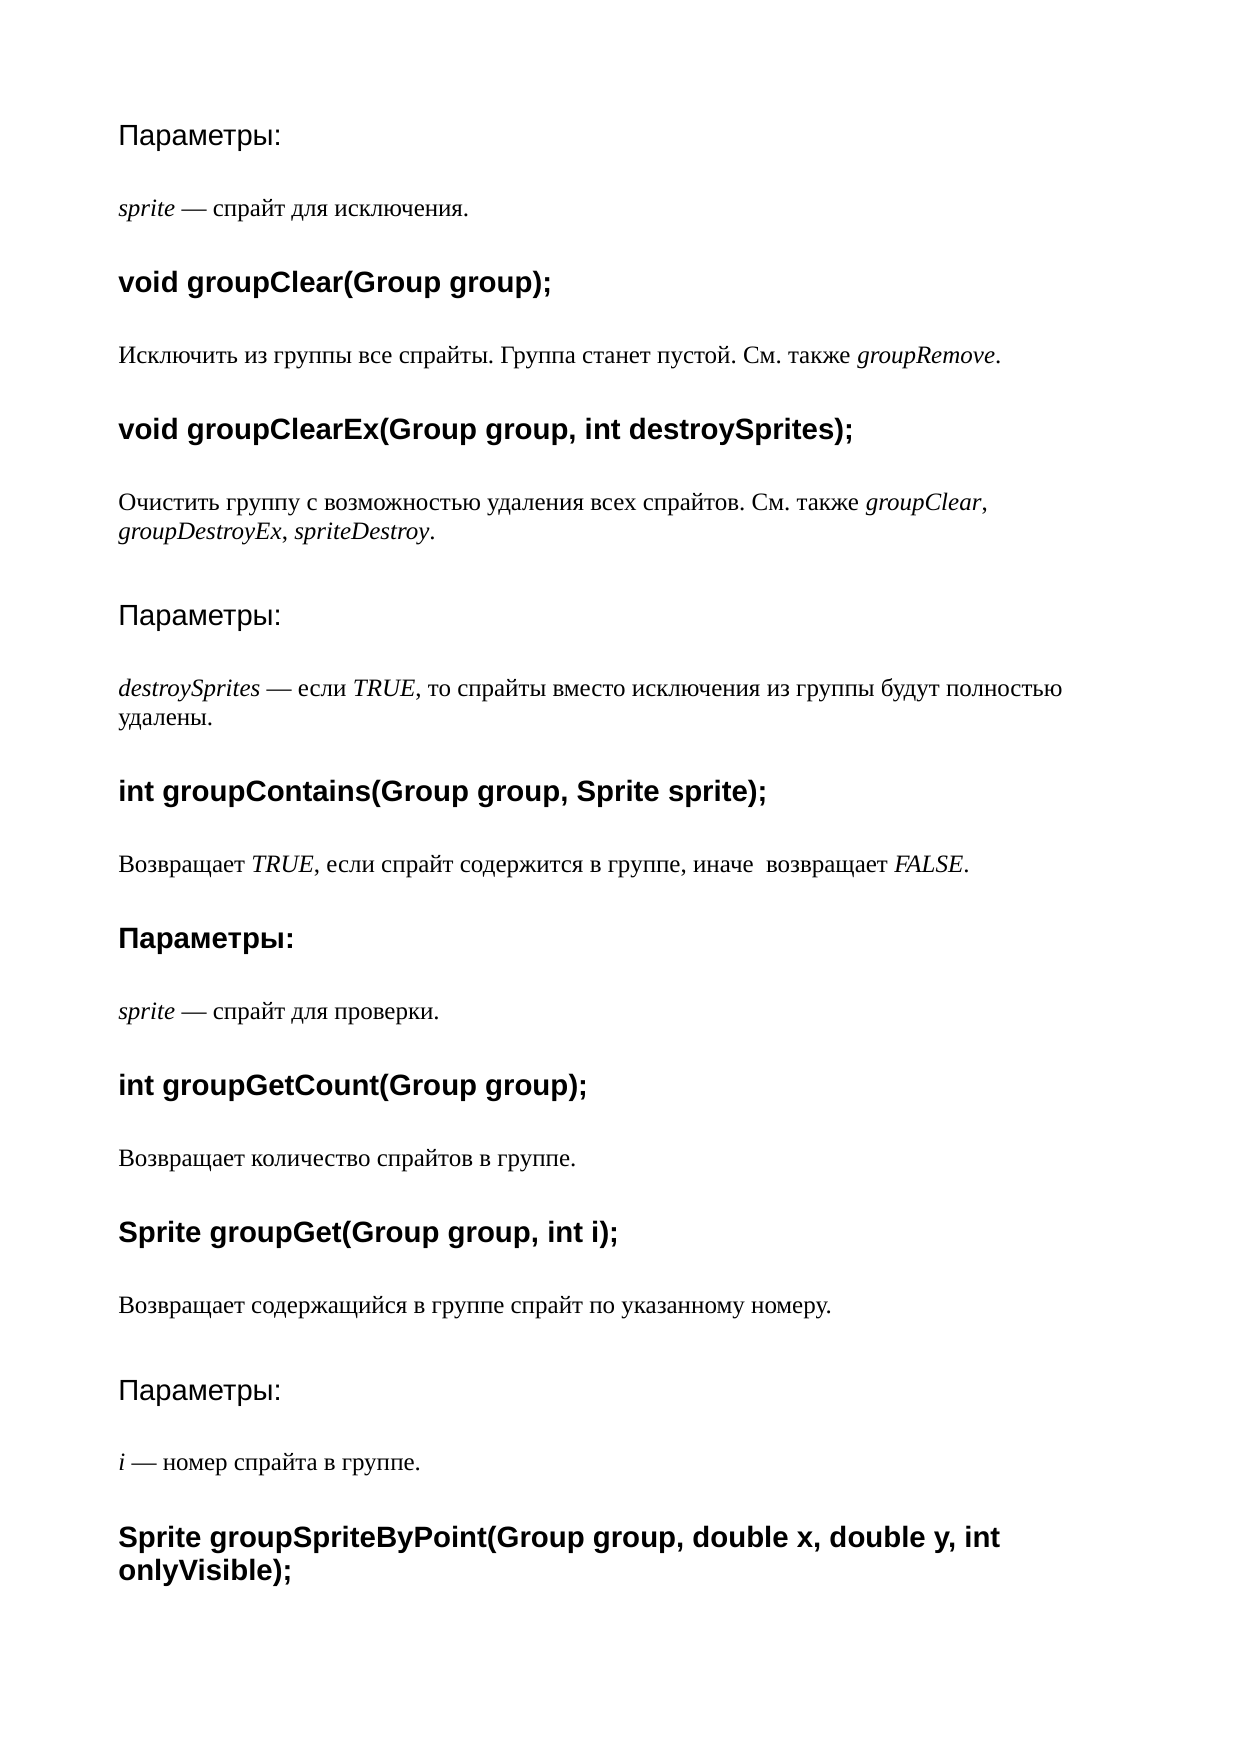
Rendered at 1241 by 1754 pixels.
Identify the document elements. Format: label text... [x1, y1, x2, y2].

text sprite — спрайт для проверки. [118, 996, 1122, 1025]
subtitle Sprite groupGet(Group group, int i); [118, 1215, 1122, 1249]
subtitle void groupClear(Group group); [118, 265, 1122, 299]
text Возвращает содержащийся в группе спрайт по указанному номеру. [118, 1290, 1122, 1319]
subtitle Параметры: [118, 1373, 1122, 1406]
text Возвращает TRUE, если спрайт содержится в группе, иначе возвращает FALSE. [118, 849, 1122, 878]
subtitle Параметры: [118, 921, 1122, 955]
text Очистить группу с возможностью удаления всех спрайтов. См. также groupClear, groupDestroyEx, spriteDestroy. [118, 487, 1122, 544]
text Возвращает количество спрайтов в группе. [118, 1143, 1122, 1172]
subtitle Параметры: [118, 118, 1122, 152]
subtitle int groupContains(Group group, Sprite sprite); [118, 774, 1122, 808]
text Исключить из группы все спрайты. Группа станет пустой. См. также groupRemove. [118, 340, 1122, 369]
text destroySprites — если TRUE, то спрайты вместо исключения из группы будут полностью удалены. [118, 673, 1122, 731]
text sprite — спрайт для исключения. [118, 193, 1122, 222]
text i — номер спрайта в группе. [118, 1447, 1122, 1476]
subtitle Параметры: [118, 598, 1122, 632]
subtitle int groupGetCount(Group group); [118, 1068, 1122, 1102]
subtitle Sprite groupSpriteByPoint(Group group, double x, double y, int onlyVisible); [118, 1519, 1122, 1587]
subtitle void groupClearEx(Group group, int destroySprites); [118, 412, 1122, 446]
